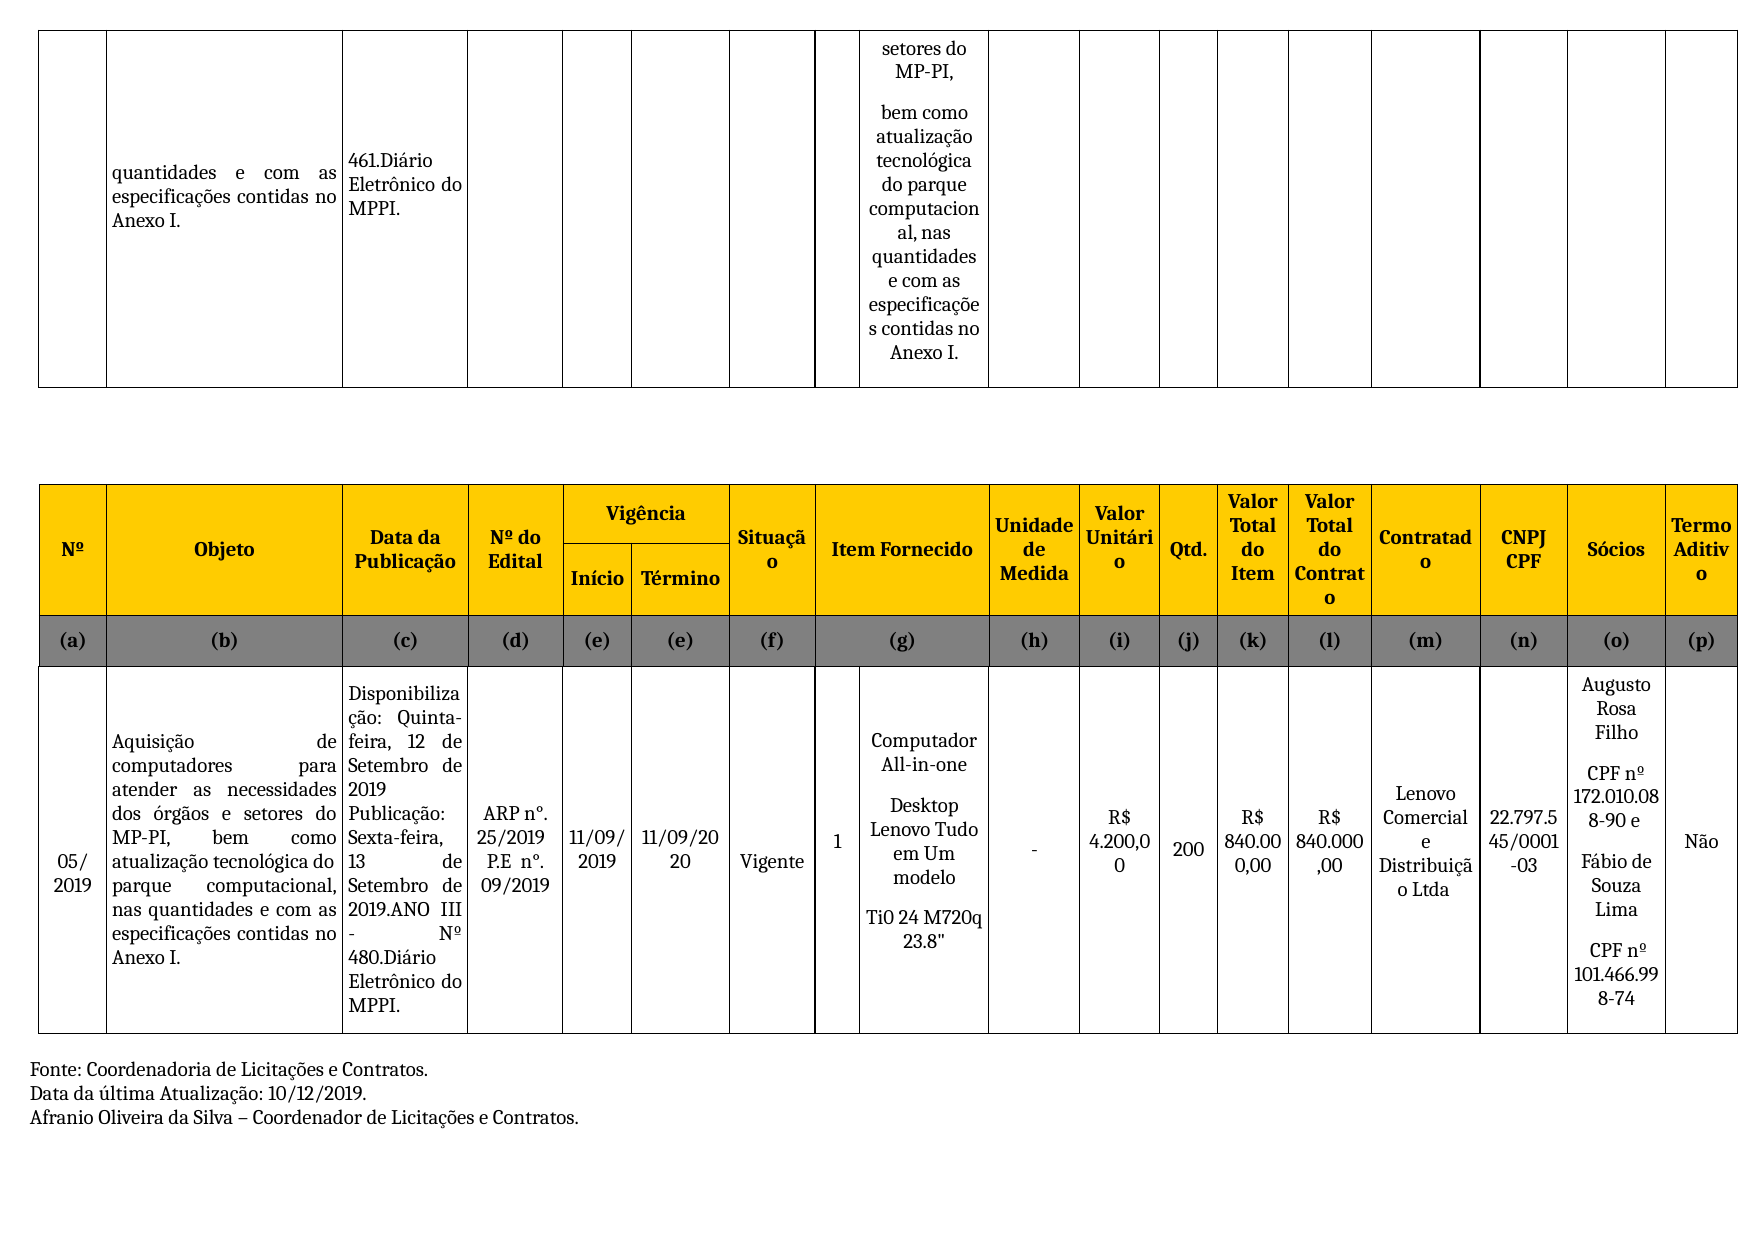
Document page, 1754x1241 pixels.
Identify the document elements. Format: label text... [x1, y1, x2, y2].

table_cell Disponibilização: Quinta-feira, 12 de Setembro de 2019 Publicação: Sexta-feira, 13 de Setembro de 2019.ANO III - Nº 480.Diário Eletrônico do MPPI. [343, 667, 467, 1032]
table_cell (o) [1568, 616, 1665, 666]
table_cell [730, 31, 814, 387]
table_header Contratado [1372, 485, 1480, 615]
table_cell (k) [1218, 616, 1288, 666]
table_cell [816, 31, 859, 387]
table_cell (b) [107, 616, 342, 666]
table_cell (f) [730, 616, 815, 666]
table_header Unidade de Medida [990, 485, 1079, 615]
table_cell Computador All-in-one Desktop Lenovo Tudo em Um modelo Ti0 24 M720q 23.8" [860, 667, 988, 1032]
table_cell - [1080, 31, 1159, 387]
table_header Situação [730, 485, 815, 615]
table_cell 200 [1160, 667, 1217, 1032]
table_cell ARP n°. 25/2019 P.E n°. 09/2019 [468, 667, 562, 1032]
table_cell [1372, 31, 1479, 387]
table_cell 11/09/2020 [632, 667, 729, 1032]
table_cell (j) [1160, 616, 1217, 666]
table_cell Término [632, 544, 729, 615]
table_cell Lenovo Comercial e Distribuição Ltda [1372, 667, 1479, 1032]
table_cell [39, 31, 106, 387]
table_cell R$ 840.000,00 [1218, 667, 1288, 1032]
table_cell [563, 31, 631, 387]
table_cell (i) [1080, 616, 1159, 666]
table_cell - [1218, 31, 1288, 387]
text Fonte: Coordenadoria de Licitações e Contratos. [29, 1057, 1729, 1081]
table_cell [1289, 31, 1371, 387]
table_header Data da Publicação [343, 485, 468, 615]
table_cell (c) [343, 616, 468, 666]
table_cell 22.797.545/0001-03 [1481, 667, 1567, 1032]
table_cell [468, 31, 562, 387]
table_cell R$ 4.200,00 [1080, 667, 1159, 1032]
table_cell Augusto Rosa Filho CPF nº 172.010.088-90 e Fábio de Souza Lima CPF nº 101.466.998-74 [1568, 667, 1665, 1032]
table_cell (g) [816, 616, 989, 666]
table_header Valor Unitário [1080, 485, 1159, 615]
table_cell (n) [1481, 616, 1567, 666]
table_cell 461.Diário Eletrônico do MPPI. [343, 31, 467, 387]
table_cell R$ 840.000,00 [1289, 667, 1371, 1032]
table_cell [1666, 31, 1737, 387]
table_cell Aquisição de computadores para atender as necessidades dos órgãos e setores do MP-PI, bem como atualização tecnológica do parque computacional, nas quantidades e com as especificações contidas no Anexo I. [107, 667, 342, 1032]
table_header Valor Total do Item [1218, 485, 1288, 615]
table_header Objeto [107, 485, 342, 615]
table_cell (e) [632, 616, 729, 666]
table_cell [1481, 31, 1567, 387]
table_cell - [989, 667, 1079, 1032]
table_header Sócios [1568, 485, 1665, 615]
table_header Nº [40, 485, 106, 615]
table_cell Vigente [730, 667, 814, 1032]
table_cell quantidades e com as especificações contidas no Anexo I. [107, 31, 342, 387]
table_header Termo Aditivo [1666, 485, 1737, 615]
text Data da última Atualização: 10/12/2019. [29, 1081, 1729, 1105]
table_cell [1568, 31, 1665, 387]
table_cell 05/ 2019 [39, 667, 106, 1032]
table_cell (m) [1372, 616, 1480, 666]
table_cell setores do MP-PI, bem como atualização tecnológica do parque computacional, nas quantidades e com as especificações contidas no Anexo I. [860, 31, 988, 387]
table_header CNPJ CPF [1481, 485, 1567, 615]
table_cell - [1160, 31, 1217, 387]
table_cell 1 [816, 667, 859, 1032]
table_header Qtd. [1160, 485, 1217, 615]
table_header Valor Total do Contrato [1289, 485, 1371, 615]
table_header Item Fornecido [816, 485, 989, 615]
table_cell (a) [40, 616, 106, 666]
table_cell (l) [1289, 616, 1371, 666]
text Afranio Oliveira da Silva – Coordenador de Licitações e Contratos. [29, 1105, 1729, 1129]
table_header Vigência [564, 485, 729, 543]
table_header Nº do Edital [469, 485, 563, 615]
table_cell (d) [469, 616, 563, 666]
table_cell - [989, 31, 1079, 387]
table_cell (p) [1666, 616, 1737, 666]
table_cell 11/09/2019 [563, 667, 631, 1032]
table_cell (e) [564, 616, 631, 666]
table_cell (h) [990, 616, 1079, 666]
table_cell Início [564, 544, 631, 615]
table_cell Não [1666, 667, 1737, 1032]
table_cell [632, 31, 729, 387]
